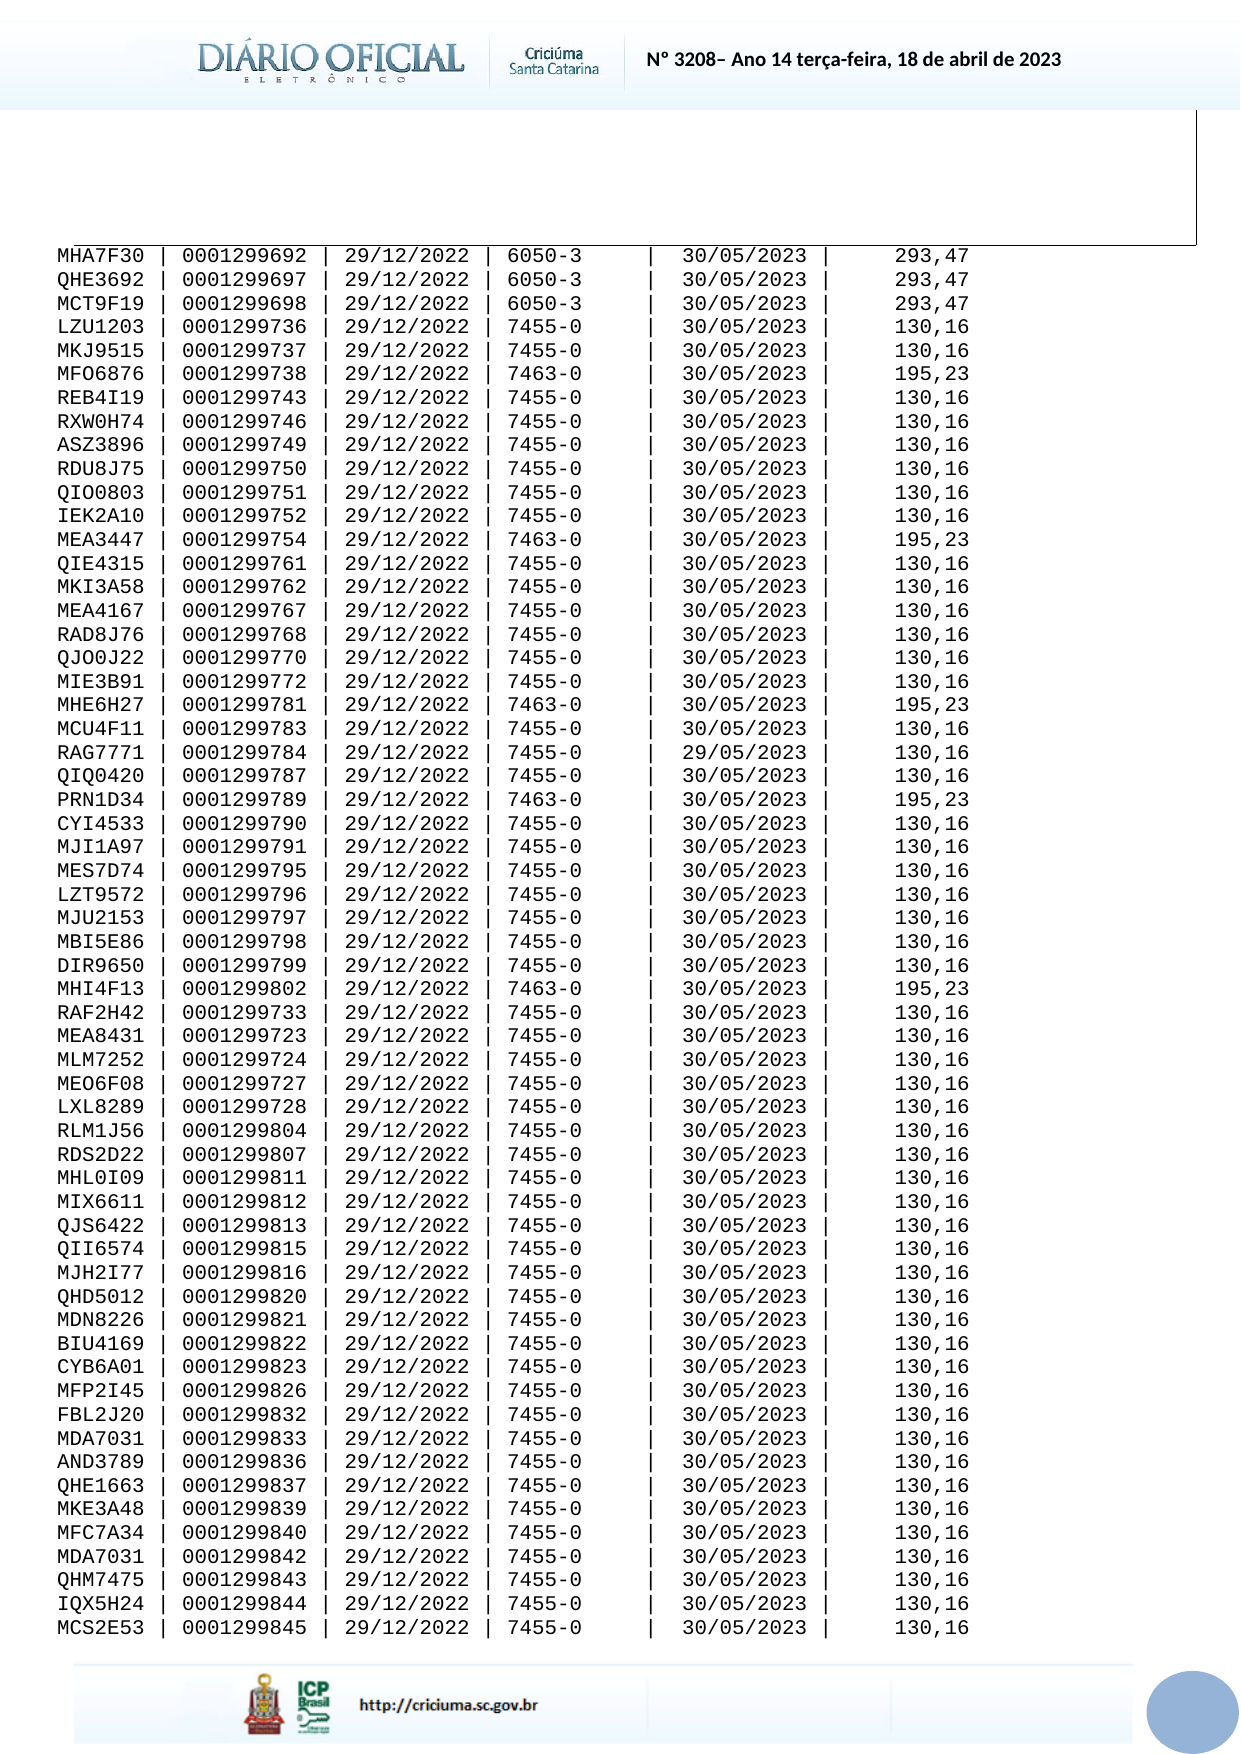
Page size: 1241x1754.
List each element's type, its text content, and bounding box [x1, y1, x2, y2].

text MES7D74 | 0001299795 | 29/12/2022 | 7455-0 | 30/05/2023 | 130,16 [44, 860, 1196, 884]
text REB4I19 | 0001299743 | 29/12/2022 | 7455-0 | 30/05/2023 | 130,16 [44, 387, 1196, 411]
text RDU8J75 | 0001299750 | 29/12/2022 | 7455-0 | 30/05/2023 | 130,16 [44, 458, 1196, 482]
text MJU2153 | 0001299797 | 29/12/2022 | 7455-0 | 30/05/2023 | 130,16 [44, 907, 1196, 931]
text MKI3A58 | 0001299762 | 29/12/2022 | 7455-0 | 30/05/2023 | 130,16 [44, 576, 1196, 600]
text MEA4167 | 0001299767 | 29/12/2022 | 7455-0 | 30/05/2023 | 130,16 [44, 600, 1196, 623]
text RDS2D22 | 0001299807 | 29/12/2022 | 7455-0 | 30/05/2023 | 130,16 [44, 1144, 1196, 1167]
text MIE3B91 | 0001299772 | 29/12/2022 | 7455-0 | 30/05/2023 | 130,16 [44, 671, 1196, 694]
text MDA7031 | 0001299833 | 29/12/2022 | 7455-0 | 30/05/2023 | 130,16 [44, 1427, 1196, 1451]
text AND3789 | 0001299836 | 29/12/2022 | 7455-0 | 30/05/2023 | 130,16 [44, 1451, 1196, 1475]
text MJI1A97 | 0001299791 | 29/12/2022 | 7455-0 | 30/05/2023 | 130,16 [44, 836, 1196, 860]
text RLM1J56 | 0001299804 | 29/12/2022 | 7455-0 | 30/05/2023 | 130,16 [44, 1120, 1196, 1144]
text RAD8J76 | 0001299768 | 29/12/2022 | 7455-0 | 30/05/2023 | 130,16 [44, 623, 1196, 647]
text QII6574 | 0001299815 | 29/12/2022 | 7455-0 | 30/05/2023 | 130,16 [44, 1238, 1196, 1262]
text MFO6876 | 0001299738 | 29/12/2022 | 7463-0 | 30/05/2023 | 195,23 [44, 363, 1196, 387]
text QHD5012 | 0001299820 | 29/12/2022 | 7455-0 | 30/05/2023 | 130,16 [44, 1286, 1196, 1309]
text MEA3447 | 0001299754 | 29/12/2022 | 7463-0 | 30/05/2023 | 195,23 [44, 529, 1196, 553]
text IEK2A10 | 0001299752 | 29/12/2022 | 7455-0 | 30/05/2023 | 130,16 [44, 505, 1196, 529]
text LZU1203 | 0001299736 | 29/12/2022 | 7455-0 | 30/05/2023 | 130,16 [44, 316, 1196, 340]
text RXW0H74 | 0001299746 | 29/12/2022 | 7455-0 | 30/05/2023 | 130,16 [44, 411, 1196, 434]
text MFC7A34 | 0001299840 | 29/12/2022 | 7455-0 | 30/05/2023 | 130,16 [44, 1522, 1196, 1546]
text MLM7252 | 0001299724 | 29/12/2022 | 7455-0 | 30/05/2023 | 130,16 [44, 1049, 1196, 1073]
text BIU4169 | 0001299822 | 29/12/2022 | 7455-0 | 30/05/2023 | 130,16 [44, 1333, 1196, 1357]
text IQX5H24 | 0001299844 | 29/12/2022 | 7455-0 | 30/05/2023 | 130,16 [44, 1593, 1196, 1617]
text QIQ0420 | 0001299787 | 29/12/2022 | 7455-0 | 30/05/2023 | 130,16 [44, 765, 1196, 789]
text LXL8289 | 0001299728 | 29/12/2022 | 7455-0 | 30/05/2023 | 130,16 [44, 1096, 1196, 1120]
text MEO6F08 | 0001299727 | 29/12/2022 | 7455-0 | 30/05/2023 | 130,16 [44, 1073, 1196, 1096]
text QJO0J22 | 0001299770 | 29/12/2022 | 7455-0 | 30/05/2023 | 130,16 [44, 647, 1196, 671]
text MJH2I77 | 0001299816 | 29/12/2022 | 7455-0 | 30/05/2023 | 130,16 [44, 1262, 1196, 1286]
text MKJ9515 | 0001299737 | 29/12/2022 | 7455-0 | 30/05/2023 | 130,16 [44, 340, 1196, 363]
text CYB6A01 | 0001299823 | 29/12/2022 | 7455-0 | 30/05/2023 | 130,16 [44, 1357, 1196, 1380]
text MHA7F30 | 0001299692 | 29/12/2022 | 6050-3 | 30/05/2023 | 293,47 [44, 245, 1196, 269]
text QIE4315 | 0001299761 | 29/12/2022 | 7455-0 | 30/05/2023 | 130,16 [44, 553, 1196, 576]
text QHM7475 | 0001299843 | 29/12/2022 | 7455-0 | 30/05/2023 | 130,16 [44, 1569, 1196, 1593]
text RAG7771 | 0001299784 | 29/12/2022 | 7455-0 | 29/05/2023 | 130,16 [44, 742, 1196, 765]
text MCU4F11 | 0001299783 | 29/12/2022 | 7455-0 | 30/05/2023 | 130,16 [44, 718, 1196, 742]
text QIO0803 | 0001299751 | 29/12/2022 | 7455-0 | 30/05/2023 | 130,16 [44, 482, 1196, 505]
text QHE1663 | 0001299837 | 29/12/2022 | 7455-0 | 30/05/2023 | 130,16 [44, 1475, 1196, 1498]
text MFP2I45 | 0001299826 | 29/12/2022 | 7455-0 | 30/05/2023 | 130,16 [44, 1380, 1196, 1404]
text MDA7031 | 0001299842 | 29/12/2022 | 7455-0 | 30/05/2023 | 130,16 [44, 1546, 1196, 1569]
text RAF2H42 | 0001299733 | 29/12/2022 | 7455-0 | 30/05/2023 | 130,16 [44, 1002, 1196, 1026]
text MDN8226 | 0001299821 | 29/12/2022 | 7455-0 | 30/05/2023 | 130,16 [44, 1309, 1196, 1333]
text MHI4F13 | 0001299802 | 29/12/2022 | 7463-0 | 30/05/2023 | 195,23 [44, 978, 1196, 1002]
text PRN1D34 | 0001299789 | 29/12/2022 | 7463-0 | 30/05/2023 | 195,23 [44, 789, 1196, 813]
text QHE3692 | 0001299697 | 29/12/2022 | 6050-3 | 30/05/2023 | 293,47 [44, 269, 1196, 292]
text QJS6422 | 0001299813 | 29/12/2022 | 7455-0 | 30/05/2023 | 130,16 [44, 1215, 1196, 1238]
text MEA8431 | 0001299723 | 29/12/2022 | 7455-0 | 30/05/2023 | 130,16 [44, 1026, 1196, 1049]
text ASZ3896 | 0001299749 | 29/12/2022 | 7455-0 | 30/05/2023 | 130,16 [44, 434, 1196, 458]
text MCT9F19 | 0001299698 | 29/12/2022 | 6050-3 | 30/05/2023 | 293,47 [44, 292, 1196, 316]
text MHL0I09 | 0001299811 | 29/12/2022 | 7455-0 | 30/05/2023 | 130,16 [44, 1167, 1196, 1191]
text DIR9650 | 0001299799 | 29/12/2022 | 7455-0 | 30/05/2023 | 130,16 [44, 954, 1196, 978]
text FBL2J20 | 0001299832 | 29/12/2022 | 7455-0 | 30/05/2023 | 130,16 [44, 1404, 1196, 1427]
text CYI4533 | 0001299790 | 29/12/2022 | 7455-0 | 30/05/2023 | 130,16 [44, 813, 1196, 836]
text LZT9572 | 0001299796 | 29/12/2022 | 7455-0 | 30/05/2023 | 130,16 [44, 884, 1196, 907]
text MHE6H27 | 0001299781 | 29/12/2022 | 7463-0 | 30/05/2023 | 195,23 [44, 694, 1196, 718]
text MCS2E53 | 0001299845 | 29/12/2022 | 7455-0 | 30/05/2023 | 130,16 [44, 1617, 1196, 1640]
text MBI5E86 | 0001299798 | 29/12/2022 | 7455-0 | 30/05/2023 | 130,16 [44, 931, 1196, 954]
text MKE3A48 | 0001299839 | 29/12/2022 | 7455-0 | 30/05/2023 | 130,16 [44, 1498, 1196, 1522]
text MIX6611 | 0001299812 | 29/12/2022 | 7455-0 | 30/05/2023 | 130,16 [44, 1191, 1196, 1215]
